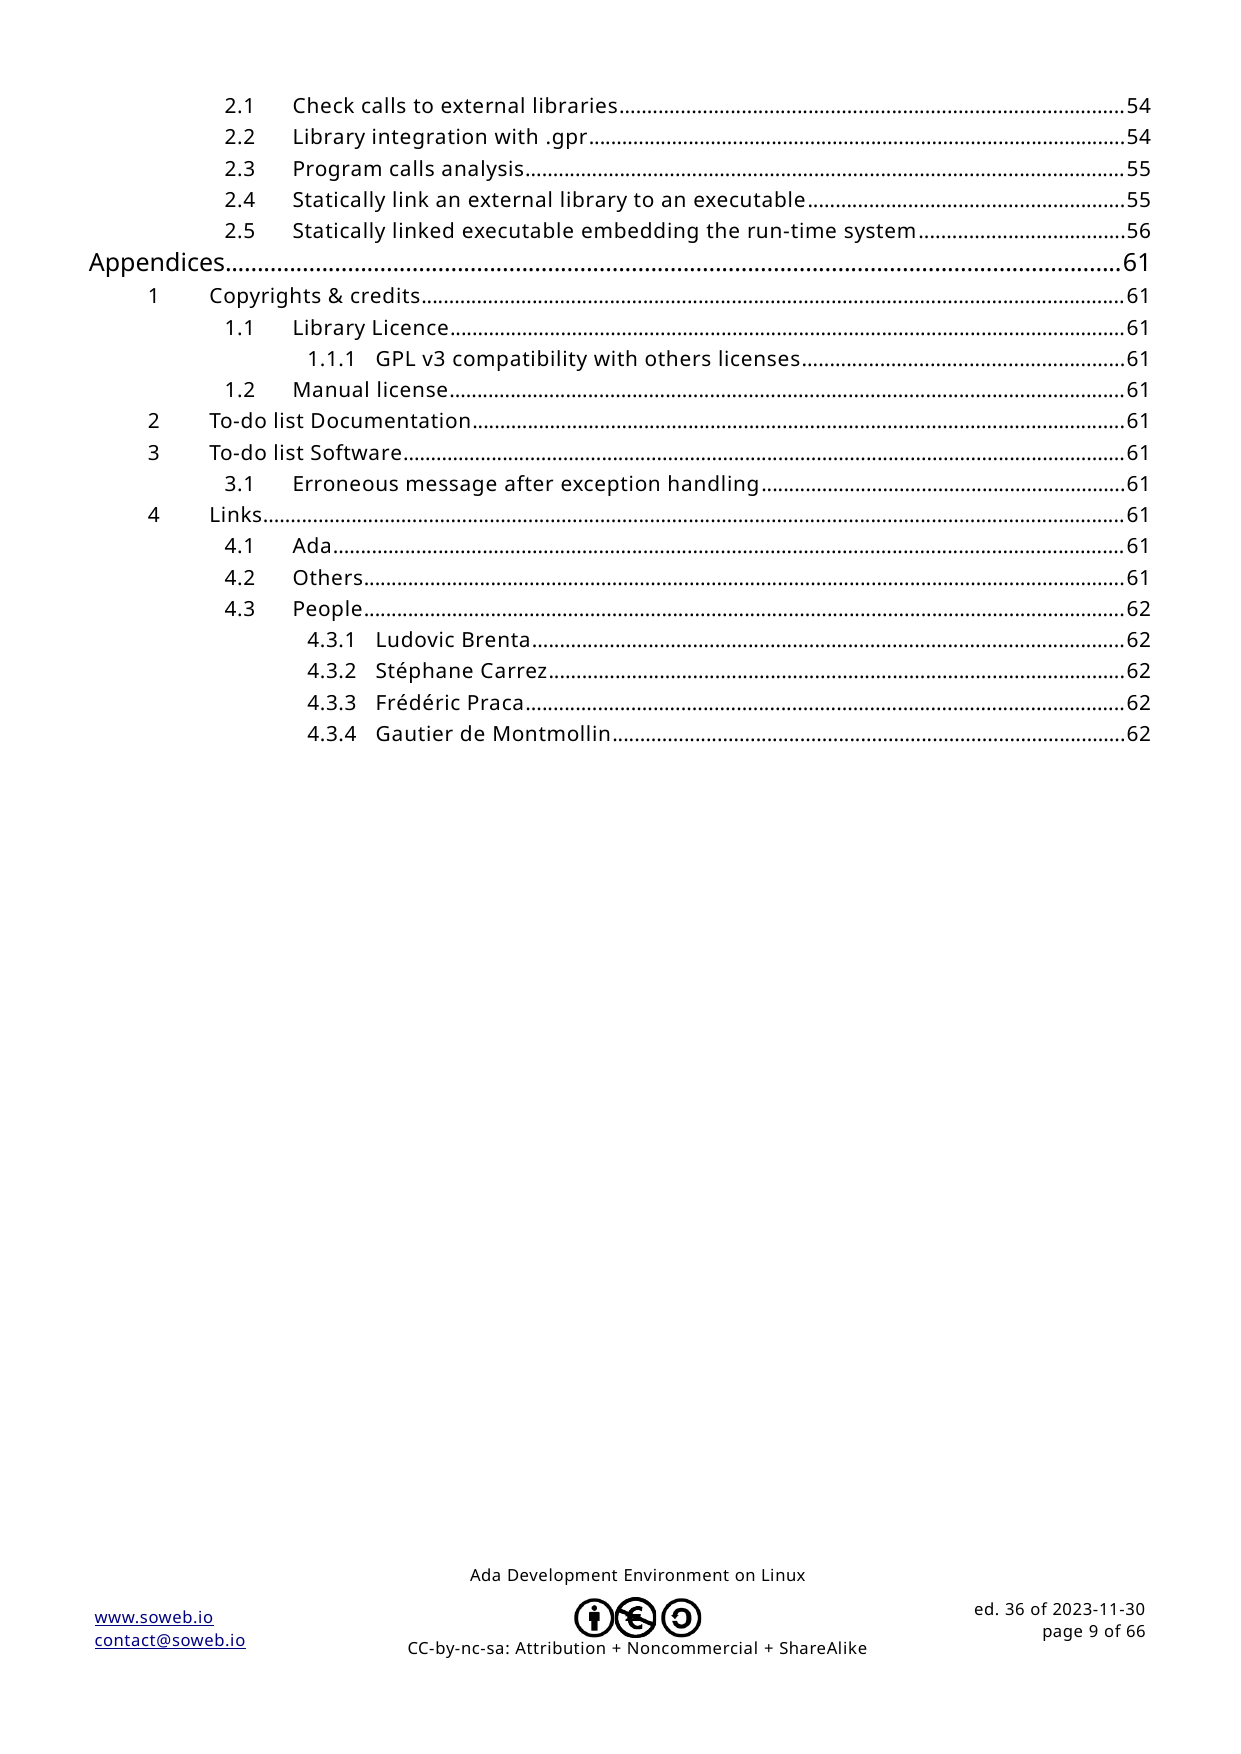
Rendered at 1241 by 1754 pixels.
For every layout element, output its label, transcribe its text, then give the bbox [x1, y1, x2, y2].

text 4.2 Others 61 [224, 560, 1152, 591]
text 1.2 Manual license 61 [224, 372, 1152, 404]
text 4.3.1 Ludovic Brenta 62 [307, 622, 1152, 654]
text 4.3 People 62 [224, 591, 1152, 622]
text 4.3.2 Stéphane Carrez 62 [307, 654, 1152, 685]
text 2.4 Statically link an external library to an executable 55 [224, 182, 1152, 213]
text 1 Copyrights & credits 61 [148, 279, 1152, 310]
text 2 To-do list Documentation 61 [148, 404, 1152, 435]
text 2.5 Statically linked executable embedding the run-time system 56 [224, 213, 1152, 245]
picture [660, 1597, 702, 1638]
text 2.3 Program calls analysis 55 [224, 151, 1152, 182]
text 4.1 Ada 61 [224, 529, 1152, 560]
text 4.3.4 Gautier de Montmollin 62 [307, 716, 1152, 747]
text 2.2 Library integration with .gpr 54 [224, 120, 1152, 151]
text 1.1 Library Licence 61 [224, 310, 1152, 341]
text 3.1 Erroneous message after exception handling 61 [224, 466, 1152, 497]
text 1.1.1 GPL v3 compatibility with others licenses 61 [307, 341, 1152, 372]
text 4.3.3 Frédéric Praca 62 [307, 685, 1152, 716]
picture [573, 1597, 657, 1638]
text 4 Links 61 [148, 497, 1152, 529]
text 2.1 Check calls to external libraries 54 [224, 88, 1152, 120]
text 3 To-do list Software 61 [148, 435, 1152, 466]
text Appendices 61 [88, 245, 1152, 279]
